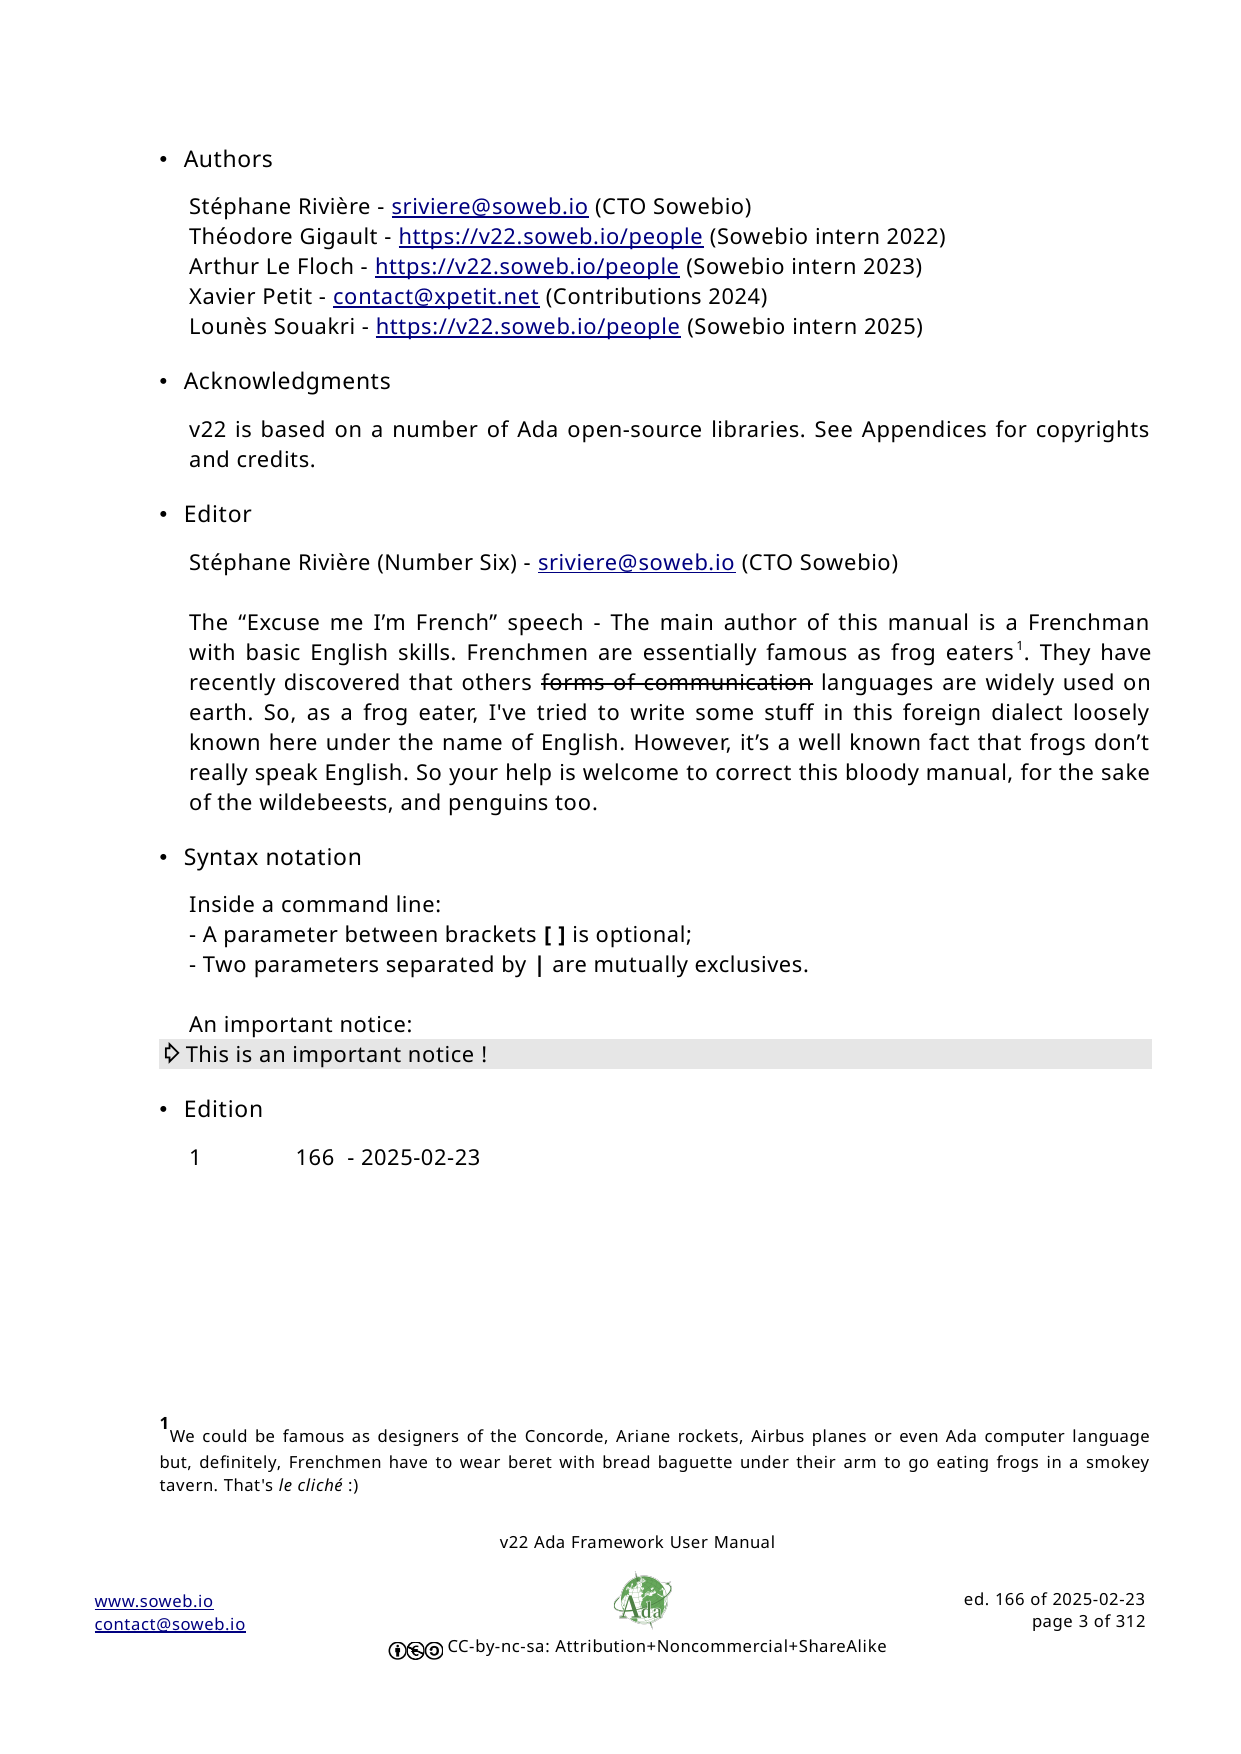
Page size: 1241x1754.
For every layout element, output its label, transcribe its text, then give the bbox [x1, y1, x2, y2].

text We could be famous as designers of the Concorde, Ariane rockets, Airbus planes or even Ada computer language but, definitely, Frenchmen have to wear beret with bread baguette under their arm to go eating frogs in a smokey tavern. That's le cliché :) [159, 1412, 1152, 1496]
text Lounès Souakri - https://v22.soweb.io/people (Sowebio intern 2025) [189, 311, 1152, 341]
list This is an important notice ! [159, 1039, 1152, 1069]
subtitle Edition [159, 1093, 1152, 1124]
text 1 166 - 2025-02-23 [189, 1142, 1152, 1172]
text Inside a command line: [189, 889, 1152, 919]
text Xavier Petit - contact@xpetit.net (Contributions 2024) [189, 281, 1152, 311]
text - Two parameters separated by | are mutually exclusives. [189, 949, 1152, 979]
subtitle Acknowledgments [159, 365, 1152, 396]
text - A parameter between brackets [ ] is optional; [189, 919, 1152, 949]
text v22 is based on a number of Ada open-source libraries. See Appendices for copyrights and credits. [189, 414, 1152, 474]
subtitle Editor [159, 497, 1152, 529]
picture [613, 1571, 672, 1630]
text Théodore Gigault - https://v22.soweb.io/people (Sowebio intern 2022) [189, 221, 1152, 251]
subtitle Authors [159, 142, 1152, 173]
subtitle Syntax notation [159, 840, 1152, 871]
text Stéphane Rivière (Number Six) - sriviere@soweb.io (CTO Sowebio) [189, 546, 1152, 576]
text Stéphane Rivière - sriviere@soweb.io (CTO Sowebio) [189, 191, 1152, 221]
text An important notice: [189, 1009, 1152, 1039]
text Arthur Le Floch - https://v22.soweb.io/people (Sowebio intern 2023) [189, 251, 1152, 281]
text The “Excuse me I’m French” speech - The main author of this manual is a Frenchman with basic English skills. Frenchmen are essentially famous as frog eaters. They have recently discovered that others forms of communication languages are widely used on earth. So, as a frog eater, I've tried to write some stuff in this foreign dialect loosely known here under the name of English. However, it’s a well known fact that frogs don’t really speak English. So your help is welcome to correct this bloody manual, for the sake of the wildebeests, and penguins too. [189, 606, 1152, 816]
picture [388, 1642, 443, 1660]
